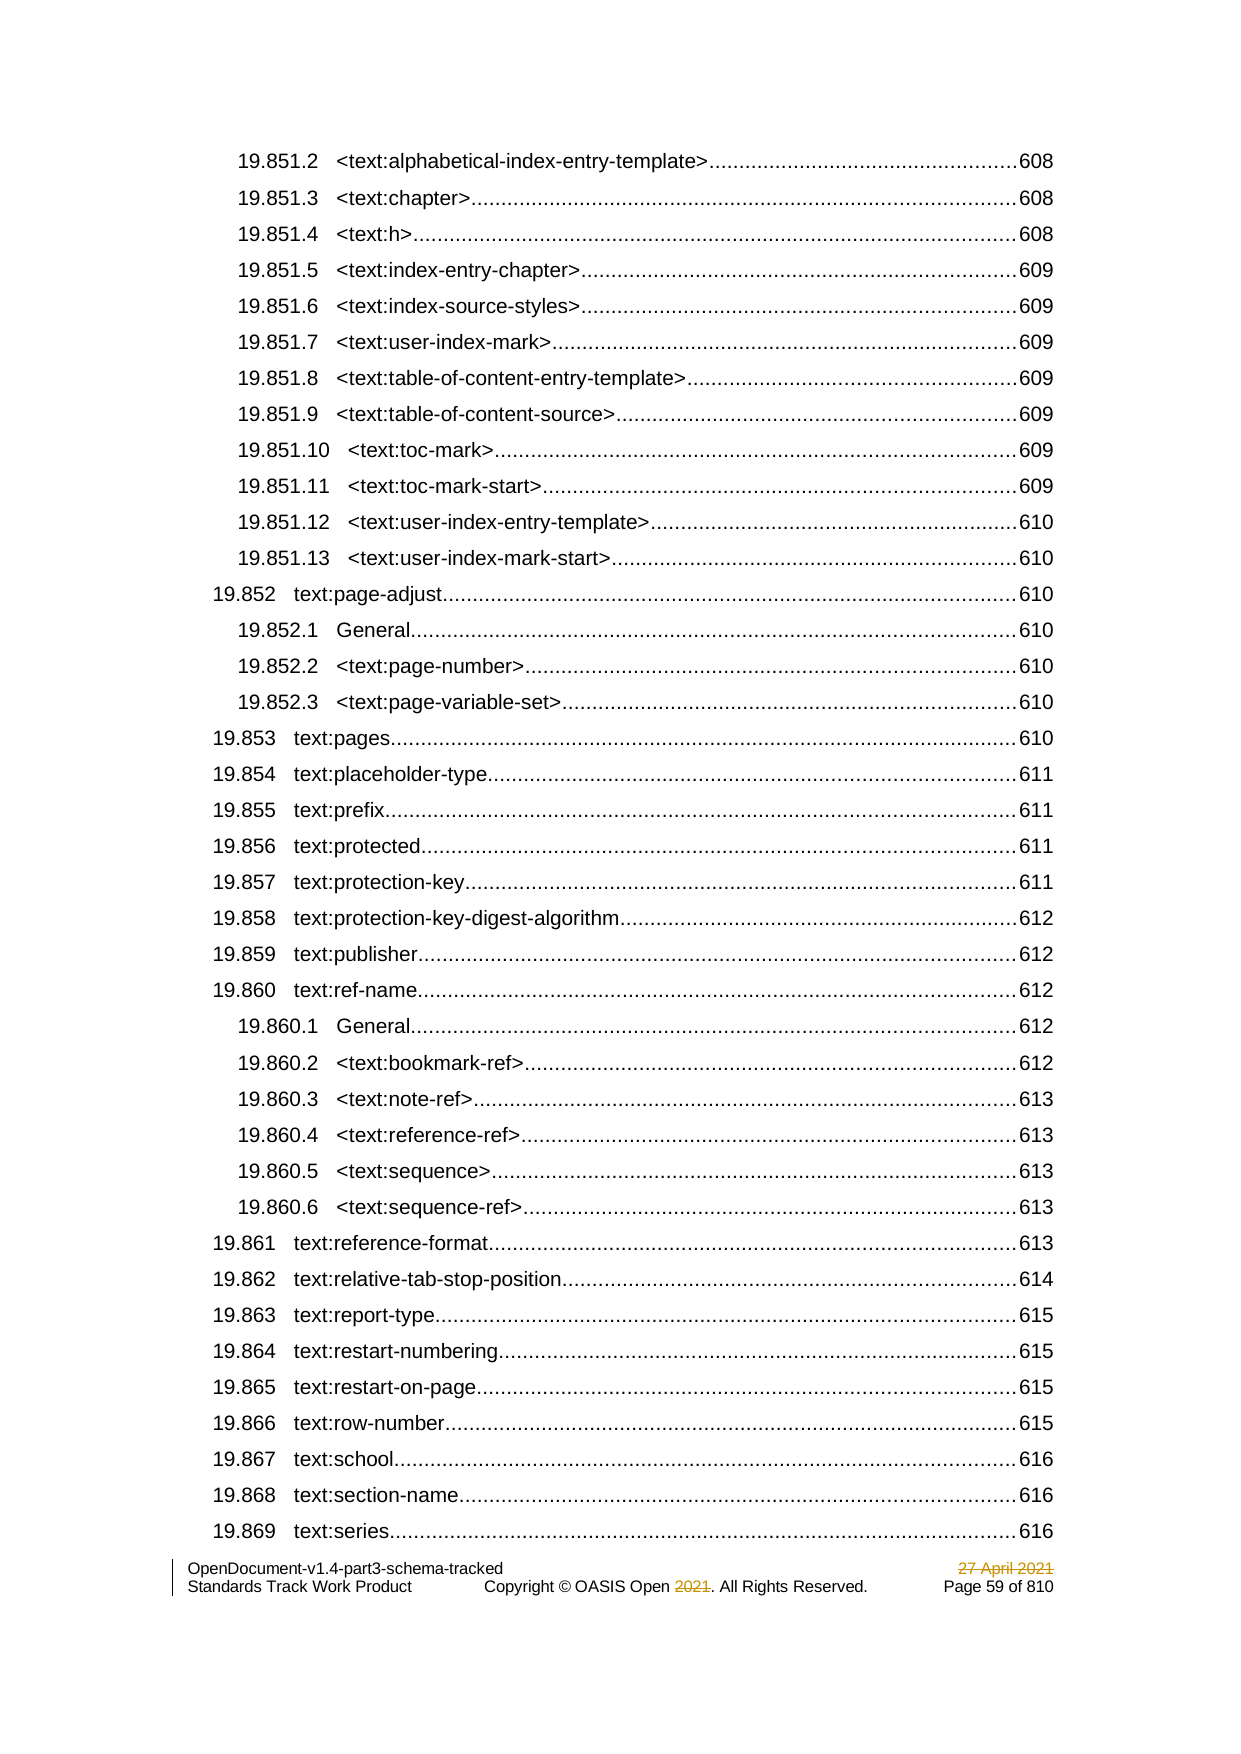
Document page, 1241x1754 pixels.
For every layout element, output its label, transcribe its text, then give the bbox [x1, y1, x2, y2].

text 19.853 text:pages 610 [212, 727, 1053, 750]
text 19.860.3 <text:note-ref> 613 [237, 1087, 1053, 1111]
text 19.862 text:relative-tab-stop-position 614 [212, 1267, 1053, 1291]
text 19.852.1 General 610 [237, 618, 1053, 642]
text 19.860.2 <text:bookmark-ref> 612 [237, 1051, 1053, 1074]
text 19.857 text:protection-key 611 [212, 871, 1053, 894]
text 19.860 text:ref-name 612 [212, 979, 1053, 1002]
text 19.851.7 <text:user-index-mark> 609 [237, 330, 1053, 354]
text 19.868 text:section-name 616 [212, 1483, 1053, 1507]
text 19.851.2 <text:alphabetical-index-entry-template> 608 [237, 150, 1053, 173]
text 19.866 text:row-number 615 [212, 1411, 1053, 1435]
text 19.860.6 <text:sequence-ref> 613 [237, 1195, 1053, 1219]
text 19.858 text:protection-key-digest-algorithm 612 [212, 907, 1053, 930]
text 19.851.12 <text:user-index-entry-template> 610 [237, 510, 1053, 534]
text 19.852 text:page-adjust 610 [212, 582, 1053, 606]
text 19.851.11 <text:toc-mark-start> 609 [237, 474, 1053, 498]
text 19.851.9 <text:table-of-content-source> 609 [237, 402, 1053, 426]
text 19.869 text:series 616 [212, 1519, 1053, 1543]
text 19.860.1 General 612 [237, 1015, 1053, 1038]
text 19.852.2 <text:page-number> 610 [237, 654, 1053, 678]
text 19.865 text:restart-on-page 615 [212, 1375, 1053, 1399]
text 19.851.13 <text:user-index-mark-start> 610 [237, 546, 1053, 570]
text 19.859 text:publisher 612 [212, 943, 1053, 966]
text 19.855 text:prefix 611 [212, 799, 1053, 822]
text 19.851.10 <text:toc-mark> 609 [237, 438, 1053, 462]
text 19.854 text:placeholder-type 611 [212, 763, 1053, 786]
text 19.867 text:school 616 [212, 1447, 1053, 1471]
text 19.860.4 <text:reference-ref> 613 [237, 1123, 1053, 1147]
text 19.852.3 <text:page-variable-set> 610 [237, 691, 1053, 714]
text 19.864 text:restart-numbering 615 [212, 1339, 1053, 1363]
text 19.856 text:protected 611 [212, 835, 1053, 858]
text 19.851.8 <text:table-of-content-entry-template> 609 [237, 366, 1053, 390]
text 19.861 text:reference-format 613 [212, 1231, 1053, 1255]
text 19.851.3 <text:chapter> 608 [237, 186, 1053, 209]
text 19.851.6 <text:index-source-styles> 609 [237, 294, 1053, 318]
text 19.851.4 <text:h> 608 [237, 222, 1053, 246]
text 19.863 text:report-type 615 [212, 1303, 1053, 1327]
text 19.851.5 <text:index-entry-chapter> 609 [237, 258, 1053, 282]
text 19.860.5 <text:sequence> 613 [237, 1159, 1053, 1183]
